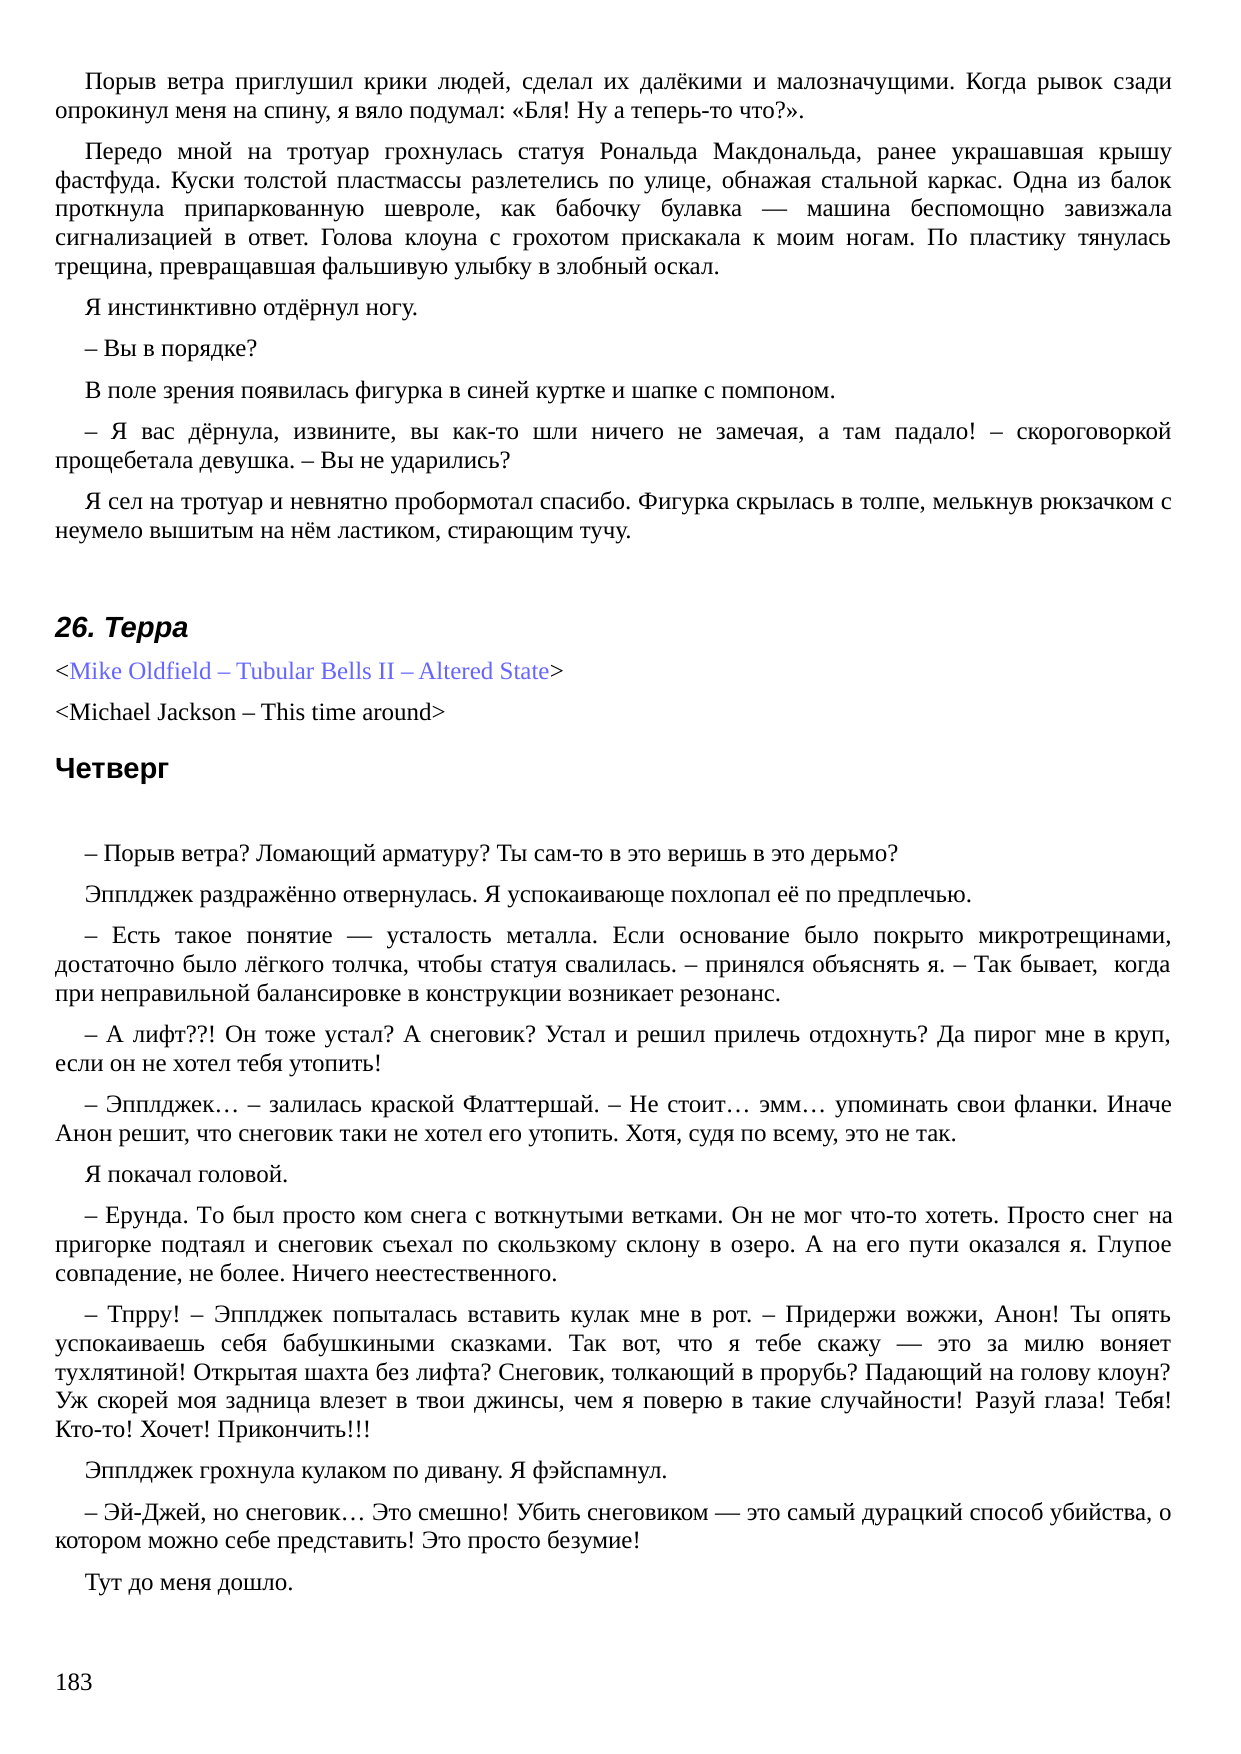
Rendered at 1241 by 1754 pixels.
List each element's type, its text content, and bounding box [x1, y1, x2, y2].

text Передо мной на тротуар грохнулась статуя Рональда Макдональда, ранее украшавшая крышу фастфуда. Куски толстой пластмассы разлетелись по улице, обнажая стальной каркас. Одна из балок проткнула припаркованную шевроле, как бабочку булавка — машина беспомощно завизжала сигнализацией в ответ. Голова клоуна с грохотом прискакала к моим ногам. По пластику тянулась трещина, превращавшая фальшивую улыбку в злобный оскал. [55, 136, 1173, 280]
text – Эпплджек… – залилась краской Флаттершай. – Не стоит… эмм… упоминать свои фланки. Иначе Анон решит, что снеговик таки не хотел его утопить. Хотя, судя по всему, это не так. [55, 1089, 1173, 1147]
text – Тпрру! – Эпплджек попыталась вставить кулак мне в рот. – Придержи вожжи, Анон! Ты опять успокаиваешь себя бабушкиными сказками. Так вот, что я тебе скажу — это за милю воняет тухлятиной! Открытая шахта без лифта? Снеговик, толкающий в прорубь? Падающий на голову клоун? Уж скорей моя задница влезет в твои джинсы, чем я поверю в такие случайности! Разуй глаза! Тебя! Кто-то! Хочет! Прикончить!!! [55, 1299, 1173, 1443]
text – А лифт??! Он тоже устал? А снеговик? Устал и решил прилечь отдохнуть? Да пирог мне в круп, если он не хотел тебя утопить! [55, 1019, 1173, 1077]
text – Эй-Джей, но снеговик… Это смешно! Убить снеговиком — это самый дурацкий способ убийства, о котором можно себе представить! Это просто безумие! [55, 1497, 1173, 1554]
text – Порыв ветра? Ломающий арматуру? Ты сам-то в это веришь в это дерьмо? [55, 838, 1173, 867]
subtitle 26. Терра [55, 610, 1173, 643]
text Эпплджек грохнула кулаком по дивану. Я фэйспамнул. [55, 1456, 1173, 1484]
text <Michael Jackson – This time around> [55, 697, 1173, 726]
subtitle Четверг [55, 751, 1173, 784]
text – Я вас дёрнула, извините, вы как-то шли ничего не замечая, а там падало! – скороговоркой прощебетала девушка. – Вы не ударились? [55, 416, 1173, 473]
text Порыв ветра приглушил крики людей, сделал их далёкими и малозначущими. Когда рывок сзади опрокинул меня на спину, я вяло подумал: «Бля! Ну а теперь-то что?». [55, 66, 1173, 123]
text – Вы в порядке? [55, 333, 1173, 362]
text Эпплджек раздражённо отвернулась. Я успокаивающе похлопал её по предплечью. [55, 879, 1173, 908]
text <Mike Oldfield – Tubular Bells II – Altered State> [55, 656, 1173, 684]
text Я инстинктивно отдёрнул ногу. [55, 292, 1173, 321]
text – Ерунда. То был просто ком снега с воткнутыми ветками. Он не мог что-то хотеть. Просто снег на пригорке подтаял и снеговик съехал по скользкому склону в озеро. А на его пути оказался я. Глупое совпадение, не более. Ничего неестественного. [55, 1201, 1173, 1287]
text Я сел на тротуар и невнятно пробормотал спасибо. Фигурка скрылась в толпе, мелькнув рюкзачком с неумело вышитым на нём ластиком, стирающим тучу. [55, 486, 1173, 543]
text Я покачал головой. [55, 1159, 1173, 1188]
text В поле зрения появилась фигурка в синей куртке и шапке с помпоном. [55, 375, 1173, 403]
text – Есть такое понятие — усталость металла. Если основание было покрыто микротрещинами, достаточно было лёгкого толчка, чтобы статуя свалилась. – принялся объяснять я. – Так бывает, когда при неправильной балансировке в конструкции возникает резонанс. [55, 921, 1173, 1007]
text Тут до меня дошло. [55, 1567, 1173, 1596]
